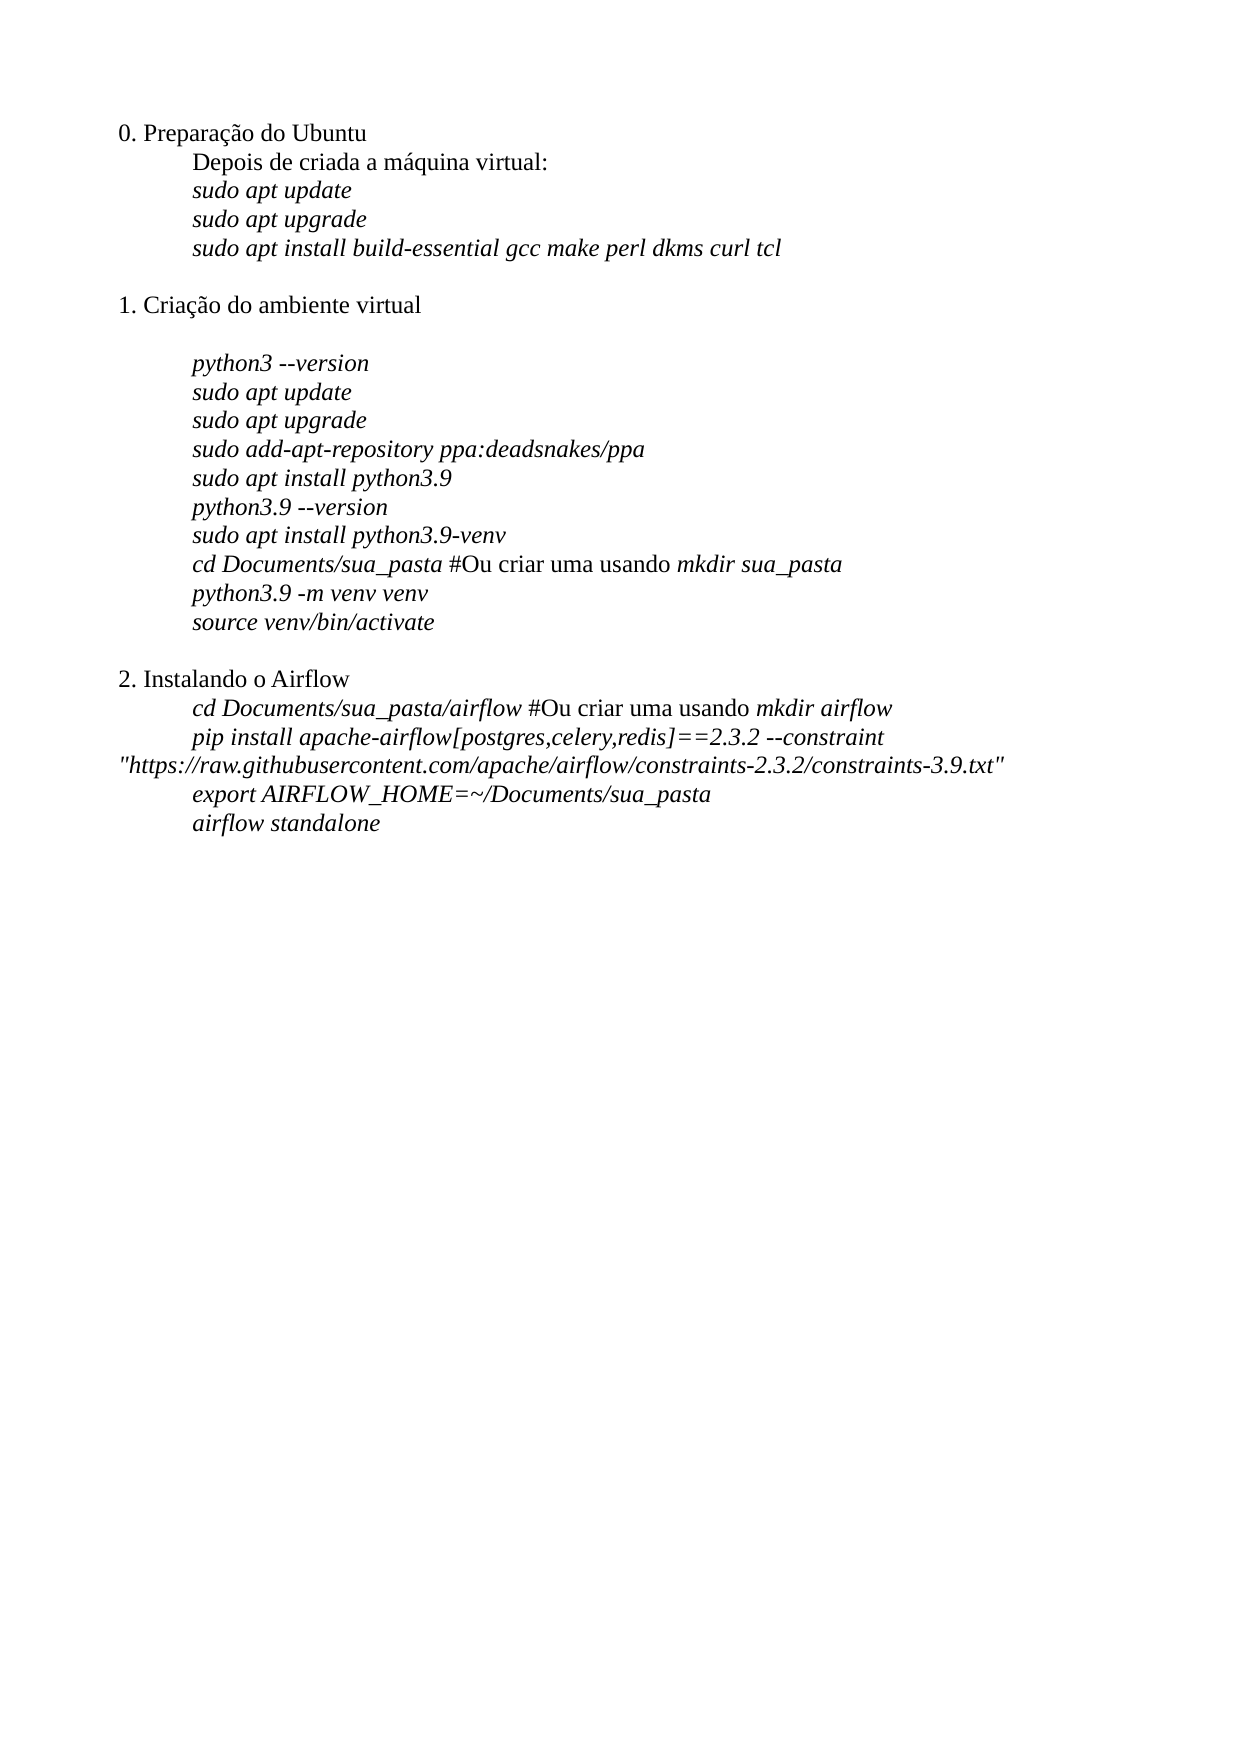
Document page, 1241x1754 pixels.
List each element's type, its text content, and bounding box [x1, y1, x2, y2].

text Depois de criada a máquina virtual: [118, 147, 1122, 176]
text pip install apache-airflow[postgres,celery,redis]==2.3.2 --constraint "https://raw.githubusercontent.com/apache/airflow/constraints-2.3.2/constraints-3.9.txt" [118, 722, 1122, 779]
text airflow standalone [118, 808, 1122, 837]
text sudo apt upgrade [118, 204, 1122, 233]
text python3.9 -m venv venv [118, 578, 1122, 607]
text 2. Instalando o Airflow [118, 664, 1122, 693]
text cd Documents/sua_pasta/airflow #Ou criar uma usando mkdir airflow [118, 693, 1122, 722]
text sudo apt install build-essential gcc make perl dkms curl tcl [118, 233, 1122, 262]
text python3.9 --version [118, 492, 1122, 521]
text sudo apt install python3.9-venv [118, 521, 1122, 549]
text 1. Criação do ambiente virtual [118, 291, 1122, 319]
text sudo apt update [118, 176, 1122, 204]
text 0. Preparação do Ubuntu [118, 118, 1122, 147]
text sudo apt update [118, 377, 1122, 406]
text sudo apt install python3.9 [118, 463, 1122, 492]
text cd Documents/sua_pasta #Ou criar uma usando mkdir sua_pasta [118, 549, 1122, 578]
text source venv/bin/activate [118, 607, 1122, 636]
text python3 --version [118, 348, 1122, 377]
text sudo add-apt-repository ppa:deadsnakes/ppa [118, 434, 1122, 463]
text sudo apt upgrade [118, 406, 1122, 434]
text export AIRFLOW_HOME=~/Documents/sua_pasta [118, 779, 1122, 808]
